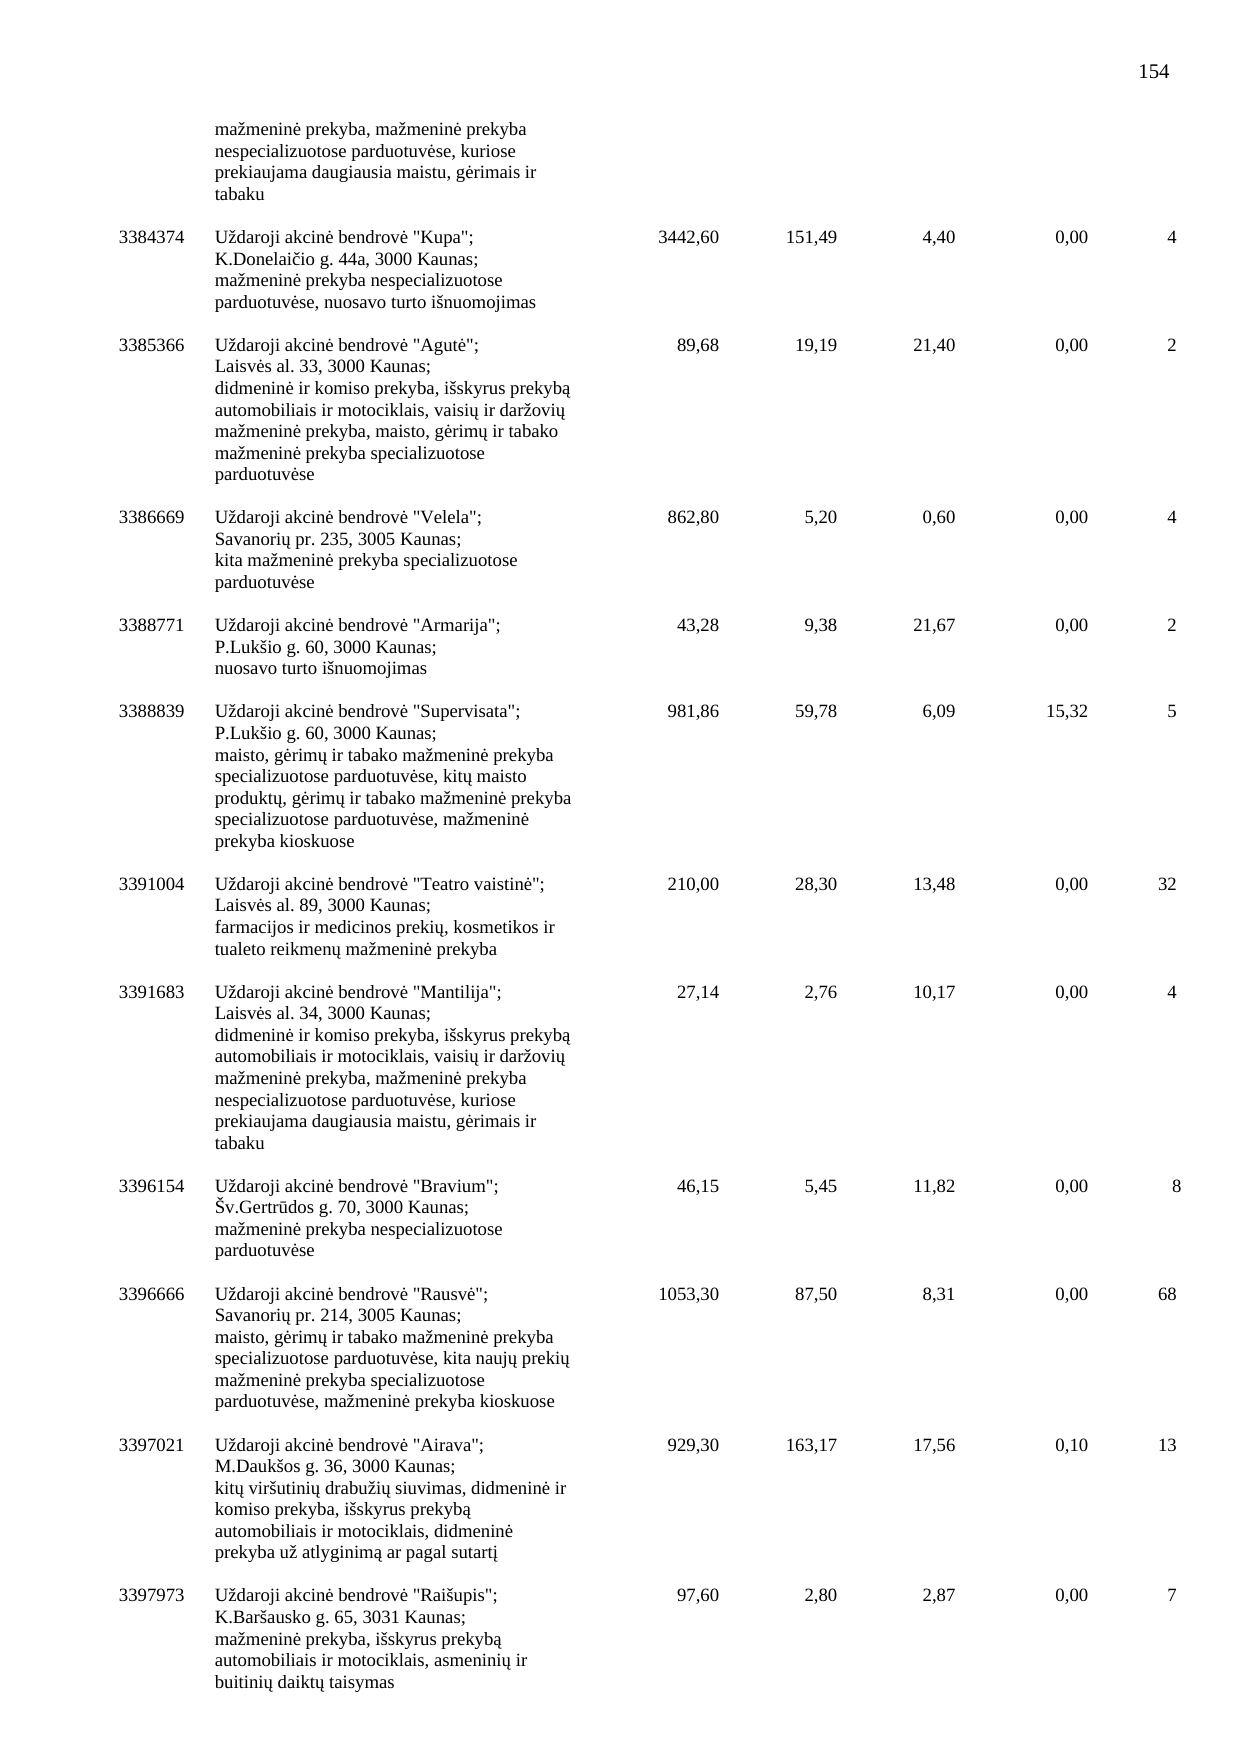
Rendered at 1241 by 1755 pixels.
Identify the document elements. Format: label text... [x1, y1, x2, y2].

table_cell 21,40 [853, 334, 971, 506]
table_cell 3388839 [100, 700, 203, 873]
table_cell 13,48 [853, 873, 971, 981]
table_cell 9,38 [735, 614, 853, 700]
table_cell Uždaroji akcinė bendrovė "Airava"; M.Daukšos g. 36, 3000 Kaunas; kitų viršutinių drabužių siuvimas, didmeninė ir komiso prekyba, išskyrus prekybą automobiliais ir motociklais, didmeninė prekyba už atlyginimą ar pagal sutartį [203, 1434, 587, 1584]
table_cell 4 [1104, 506, 1192, 614]
table_cell 0,00 [971, 981, 1104, 1175]
table_cell Uždaroji akcinė bendrovė "Agutė"; Laisvės al. 33, 3000 Kaunas; didmeninė ir komiso prekyba, išskyrus prekybą automobiliais ir motociklais, vaisių ir daržovių mažmeninė prekyba, maisto, gėrimų ir tabako mažmeninė prekyba specializuotose parduotuvėse [203, 334, 587, 506]
table_cell 0,60 [853, 506, 971, 614]
table_cell 15,32 [971, 700, 1104, 873]
table_cell Uždaroji akcinė bendrovė "Armarija"; P.Lukšio g. 60, 3000 Kaunas; nuosavo turto išnuomojimas [203, 614, 587, 700]
table_cell 0,00 [971, 506, 1104, 614]
table_cell Uždaroji akcinė bendrovė "Bravium"; Šv.Gertrūdos g. 70, 3000 Kaunas; mažmeninė prekyba nespecializuotose parduotuvėse [203, 1175, 587, 1282]
table_cell 6,09 [853, 700, 971, 873]
table_cell 3396666 [100, 1283, 203, 1433]
table_cell 0,00 [971, 1283, 1104, 1433]
table_cell 89,68 [587, 334, 735, 506]
table_cell 7 [1104, 1584, 1192, 1692]
table_cell 8 [1104, 1175, 1192, 1282]
table_cell 0,00 [971, 1175, 1104, 1282]
table_cell 3388771 [100, 614, 203, 700]
table_cell 3386669 [100, 506, 203, 614]
table_cell mažmeninė prekyba, mažmeninė prekyba nespecializuotose parduotuvėse, kuriose prekiaujama daugiausia maistu, gėrimais ir tabaku [203, 118, 587, 226]
table_cell Uždaroji akcinė bendrovė "Teatro vaistinė"; Laisvės al. 89, 3000 Kaunas; farmacijos ir medicinos prekių, kosmetikos ir tualeto reikmenų mažmeninė prekyba [203, 873, 587, 981]
table_cell Uždaroji akcinė bendrovė "Raišupis"; K.Baršausko g. 65, 3031 Kaunas; mažmeninė prekyba, išskyrus prekybą automobiliais ir motociklais, asmeninių ir buitinių daiktų taisymas [203, 1584, 587, 1692]
table_cell [735, 118, 853, 226]
table_cell 163,17 [735, 1434, 853, 1584]
table_cell 2,80 [735, 1584, 853, 1692]
table_cell 210,00 [587, 873, 735, 981]
table_cell 0,00 [971, 614, 1104, 700]
table_cell 19,19 [735, 334, 853, 506]
table_cell [853, 118, 971, 226]
table_cell 0,00 [971, 226, 1104, 334]
table_cell 2,76 [735, 981, 853, 1175]
table_cell 3391683 [100, 981, 203, 1175]
table_cell 0,00 [971, 1584, 1104, 1692]
table_cell 5,45 [735, 1175, 853, 1282]
table_cell 97,60 [587, 1584, 735, 1692]
table_cell 2 [1104, 614, 1192, 700]
table_cell 929,30 [587, 1434, 735, 1584]
table_cell 28,30 [735, 873, 853, 981]
table_cell 3385366 [100, 334, 203, 506]
table_cell 3396154 [100, 1175, 203, 1282]
table_cell 5,20 [735, 506, 853, 614]
table_cell 13 [1104, 1434, 1192, 1584]
table_cell [1104, 118, 1192, 226]
table_cell Uždaroji akcinė bendrovė "Mantilija"; Laisvės al. 34, 3000 Kaunas; didmeninė ir komiso prekyba, išskyrus prekybą automobiliais ir motociklais, vaisių ir daržovių mažmeninė prekyba, mažmeninė prekyba nespecializuotose parduotuvėse, kuriose prekiaujama daugiausia maistu, gėrimais ir tabaku [203, 981, 587, 1175]
table_cell 862,80 [587, 506, 735, 614]
table_cell Uždaroji akcinė bendrovė "Velela"; Savanorių pr. 235, 3005 Kaunas; kita mažmeninė prekyba specializuotose parduotuvėse [203, 506, 587, 614]
table_cell 3384374 [100, 226, 203, 334]
table_cell 46,15 [587, 1175, 735, 1282]
table_cell 32 [1104, 873, 1192, 981]
table_cell [587, 118, 735, 226]
table_cell 0,10 [971, 1434, 1104, 1584]
table_cell 4 [1104, 226, 1192, 334]
table_cell 17,56 [853, 1434, 971, 1584]
table_cell 68 [1104, 1283, 1192, 1433]
table_cell 2,87 [853, 1584, 971, 1692]
table_cell Uždaroji akcinė bendrovė "Rausvė"; Savanorių pr. 214, 3005 Kaunas; maisto, gėrimų ir tabako mažmeninė prekyba specializuotose parduotuvėse, kita naujų prekių mažmeninė prekyba specializuotose parduotuvėse, mažmeninė prekyba kioskuose [203, 1283, 587, 1433]
table_cell 21,67 [853, 614, 971, 700]
table_cell 2 [1104, 334, 1192, 506]
table_cell 8,31 [853, 1283, 971, 1433]
table_cell 151,49 [735, 226, 853, 334]
table_cell 4 [1104, 981, 1192, 1175]
table_cell 43,28 [587, 614, 735, 700]
table_cell 0,00 [971, 334, 1104, 506]
table_cell 3442,60 [587, 226, 735, 334]
table_cell 27,14 [587, 981, 735, 1175]
table_cell 59,78 [735, 700, 853, 873]
table_cell 11,82 [853, 1175, 971, 1282]
table_cell 87,50 [735, 1283, 853, 1433]
table_cell 0,00 [971, 873, 1104, 981]
table_cell Uždaroji akcinė bendrovė "Kupa"; K.Donelaičio g. 44a, 3000 Kaunas; mažmeninė prekyba nespecializuotose parduotuvėse, nuosavo turto išnuomojimas [203, 226, 587, 334]
table_cell Uždaroji akcinė bendrovė "Supervisata"; P.Lukšio g. 60, 3000 Kaunas; maisto, gėrimų ir tabako mažmeninė prekyba specializuotose parduotuvėse, kitų maisto produktų, gėrimų ir tabako mažmeninė prekyba specializuotose parduotuvėse, mažmeninė prekyba kioskuose [203, 700, 587, 873]
table_cell 5 [1104, 700, 1192, 873]
table_cell [971, 118, 1104, 226]
table_cell 3391004 [100, 873, 203, 981]
table_cell 3397021 [100, 1434, 203, 1584]
table_cell 1053,30 [587, 1283, 735, 1433]
table_cell 10,17 [853, 981, 971, 1175]
table_cell 4,40 [853, 226, 971, 334]
table_cell 3397973 [100, 1584, 203, 1692]
table_cell 981,86 [587, 700, 735, 873]
table_cell [100, 118, 203, 226]
